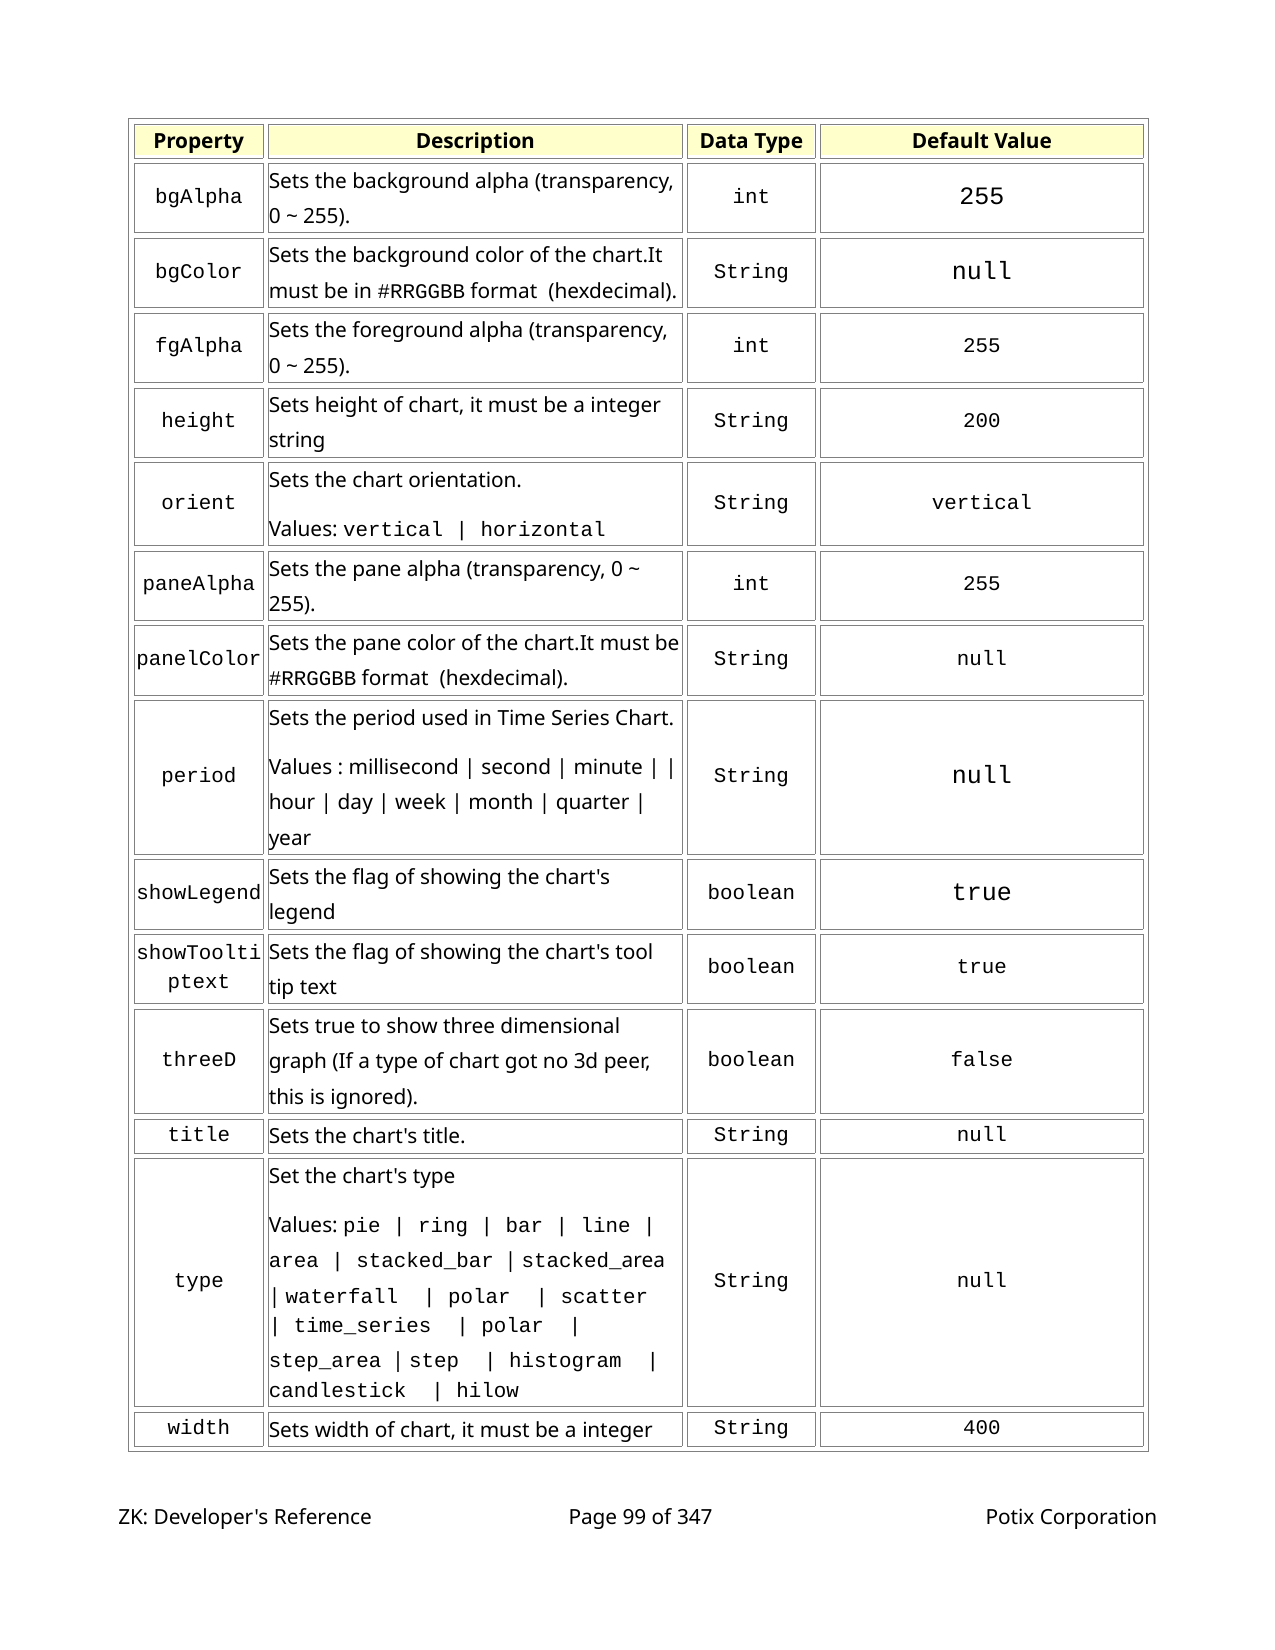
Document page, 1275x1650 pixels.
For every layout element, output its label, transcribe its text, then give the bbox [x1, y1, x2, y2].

table_cell period [131, 695, 266, 854]
table_cell Sets true to show three dimensional graph (If a type of chart got no 3d peer, this is ignored). [266, 1003, 685, 1113]
table_cell Sets the background alpha (transparency, 0 ~ 255). [266, 158, 685, 232]
table_cell String [685, 695, 817, 854]
table_cell boolean [685, 1003, 817, 1113]
table_cell title [131, 1113, 266, 1152]
table_cell Sets the chart orientation. Values: vertical | horizontal [266, 457, 685, 545]
table_cell 200 [818, 382, 1146, 457]
table_cell showLegend [131, 854, 266, 928]
table_header Default Value [818, 119, 1146, 158]
table_cell String [685, 1113, 817, 1152]
table_cell Sets the flag of showing the chart's tool tip text [266, 929, 685, 1003]
table_cell null [818, 620, 1146, 695]
table_cell 255 [818, 158, 1146, 232]
table_cell String [685, 382, 817, 457]
table_cell int [685, 158, 817, 232]
table_cell panelColor [131, 620, 266, 695]
table_cell String [685, 620, 817, 695]
table_cell null [818, 1113, 1146, 1152]
table_cell threeD [131, 1003, 266, 1113]
table_cell Sets the pane alpha (transparency, 0 ~ 255). [266, 545, 685, 620]
table_cell width [131, 1406, 266, 1446]
table_cell true [818, 854, 1146, 928]
table_cell String [685, 232, 817, 307]
table_cell boolean [685, 854, 817, 928]
table_cell int [685, 307, 817, 382]
table_cell String [685, 1153, 817, 1406]
table_cell bgAlpha [131, 158, 266, 232]
table_header Property [131, 119, 266, 158]
table_cell 255 [818, 545, 1146, 620]
table_cell String [685, 1406, 817, 1446]
table_cell true [818, 929, 1146, 1003]
table_cell height [131, 382, 266, 457]
table_cell orient [131, 457, 266, 545]
table_cell int [685, 545, 817, 620]
table_cell Sets the chart's title. [266, 1113, 685, 1152]
table_cell 255 [818, 307, 1146, 382]
table_cell null [818, 695, 1146, 854]
table_cell Sets the pane color of the chart.It must be #RRGGBB format (hexdecimal). [266, 620, 685, 695]
table_cell paneAlpha [131, 545, 266, 620]
table_cell showTooltiptext [131, 929, 266, 1003]
table_cell Sets width of chart, it must be a integer [266, 1406, 685, 1446]
table_header Data Type [685, 119, 817, 158]
table_cell false [818, 1003, 1146, 1113]
table_cell Sets the flag of showing the chart's legend [266, 854, 685, 928]
table_cell bgColor [131, 232, 266, 307]
table_cell 400 [818, 1406, 1146, 1446]
table_cell String [685, 457, 817, 545]
table_cell type [131, 1153, 266, 1406]
table_cell null [818, 1153, 1146, 1406]
table_cell Sets the foreground alpha (transparency, 0 ~ 255). [266, 307, 685, 382]
table_cell Sets height of chart, it must be a integer string [266, 382, 685, 457]
table_cell null [818, 232, 1146, 307]
table_cell Set the chart's type Values: pie | ring | bar | line | area | stacked_bar | stacked_area | waterfall | polar | scatter | time_series | polar | step_area | step | histogram | candlestick | hilow [266, 1153, 685, 1406]
table_cell Sets the period used in Time Series Chart. Values : millisecond | second | minute | | hour | day | week | month | quarter | year [266, 695, 685, 854]
table_cell boolean [685, 929, 817, 1003]
table_cell fgAlpha [131, 307, 266, 382]
table_header Description [266, 119, 685, 158]
table_cell Sets the background color of the chart.It must be in #RRGGBB format (hexdecimal). [266, 232, 685, 307]
table_cell vertical [818, 457, 1146, 545]
